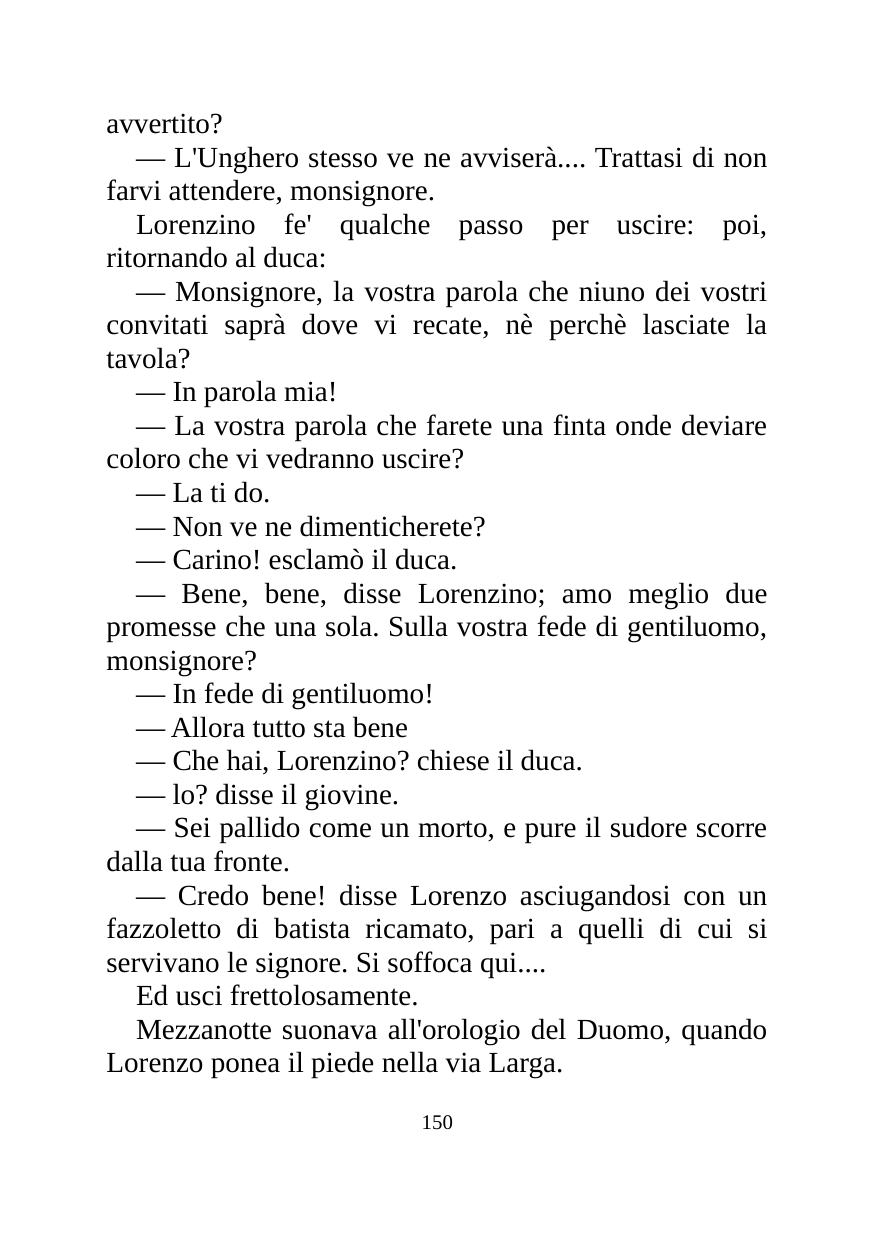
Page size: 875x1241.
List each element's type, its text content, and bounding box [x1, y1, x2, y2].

text avvertito? [106, 106, 768, 140]
text — Bene, bene, disse Lorenzino; amo meglio due promesse che una sola. Sulla vostra fede di gentiluomo, monsignore? [106, 576, 768, 676]
text Lorenzino fe' qualche passo per uscire: poi, ritornando al duca: [106, 207, 768, 274]
text Mezzanotte suonava all'orologio del Duomo, quando Lorenzo ponea il piede nella via Larga. [106, 1012, 768, 1079]
text — Monsignore, la vostra parola che niuno dei vostri convitati saprà dove vi recate, nè perchè lasciate la tavola? [106, 274, 768, 374]
text — Non ve ne dimenticherete? [106, 509, 768, 542]
text — In fede di gentiluomo! [106, 676, 768, 710]
text — La ti do. [106, 475, 768, 509]
text — In parola mia! [106, 374, 768, 408]
text — Credo bene! disse Lorenzo asciugandosi con un fazzoletto di batista ricamato, pari a quelli di cui si servivano le signore. Si soffoca qui.... [106, 878, 768, 978]
text — Carino! esclamò il duca. [106, 542, 768, 576]
text — lo? disse il giovine. [106, 777, 768, 811]
text — Sei pallido come un morto, e pure il sudore scorre dalla tua fronte. [106, 811, 768, 878]
text Ed usci frettolosamente. [106, 978, 768, 1012]
text — Che hai, Lorenzino? chiese il duca. [106, 743, 768, 777]
text — L'Unghero stesso ve ne avviserà.... Trattasi di non farvi attendere, monsignore. [106, 140, 768, 207]
text — Allora tutto sta bene [106, 710, 768, 743]
text — La vostra parola che farete una finta onde deviare coloro che vi vedranno uscire? [106, 408, 768, 475]
